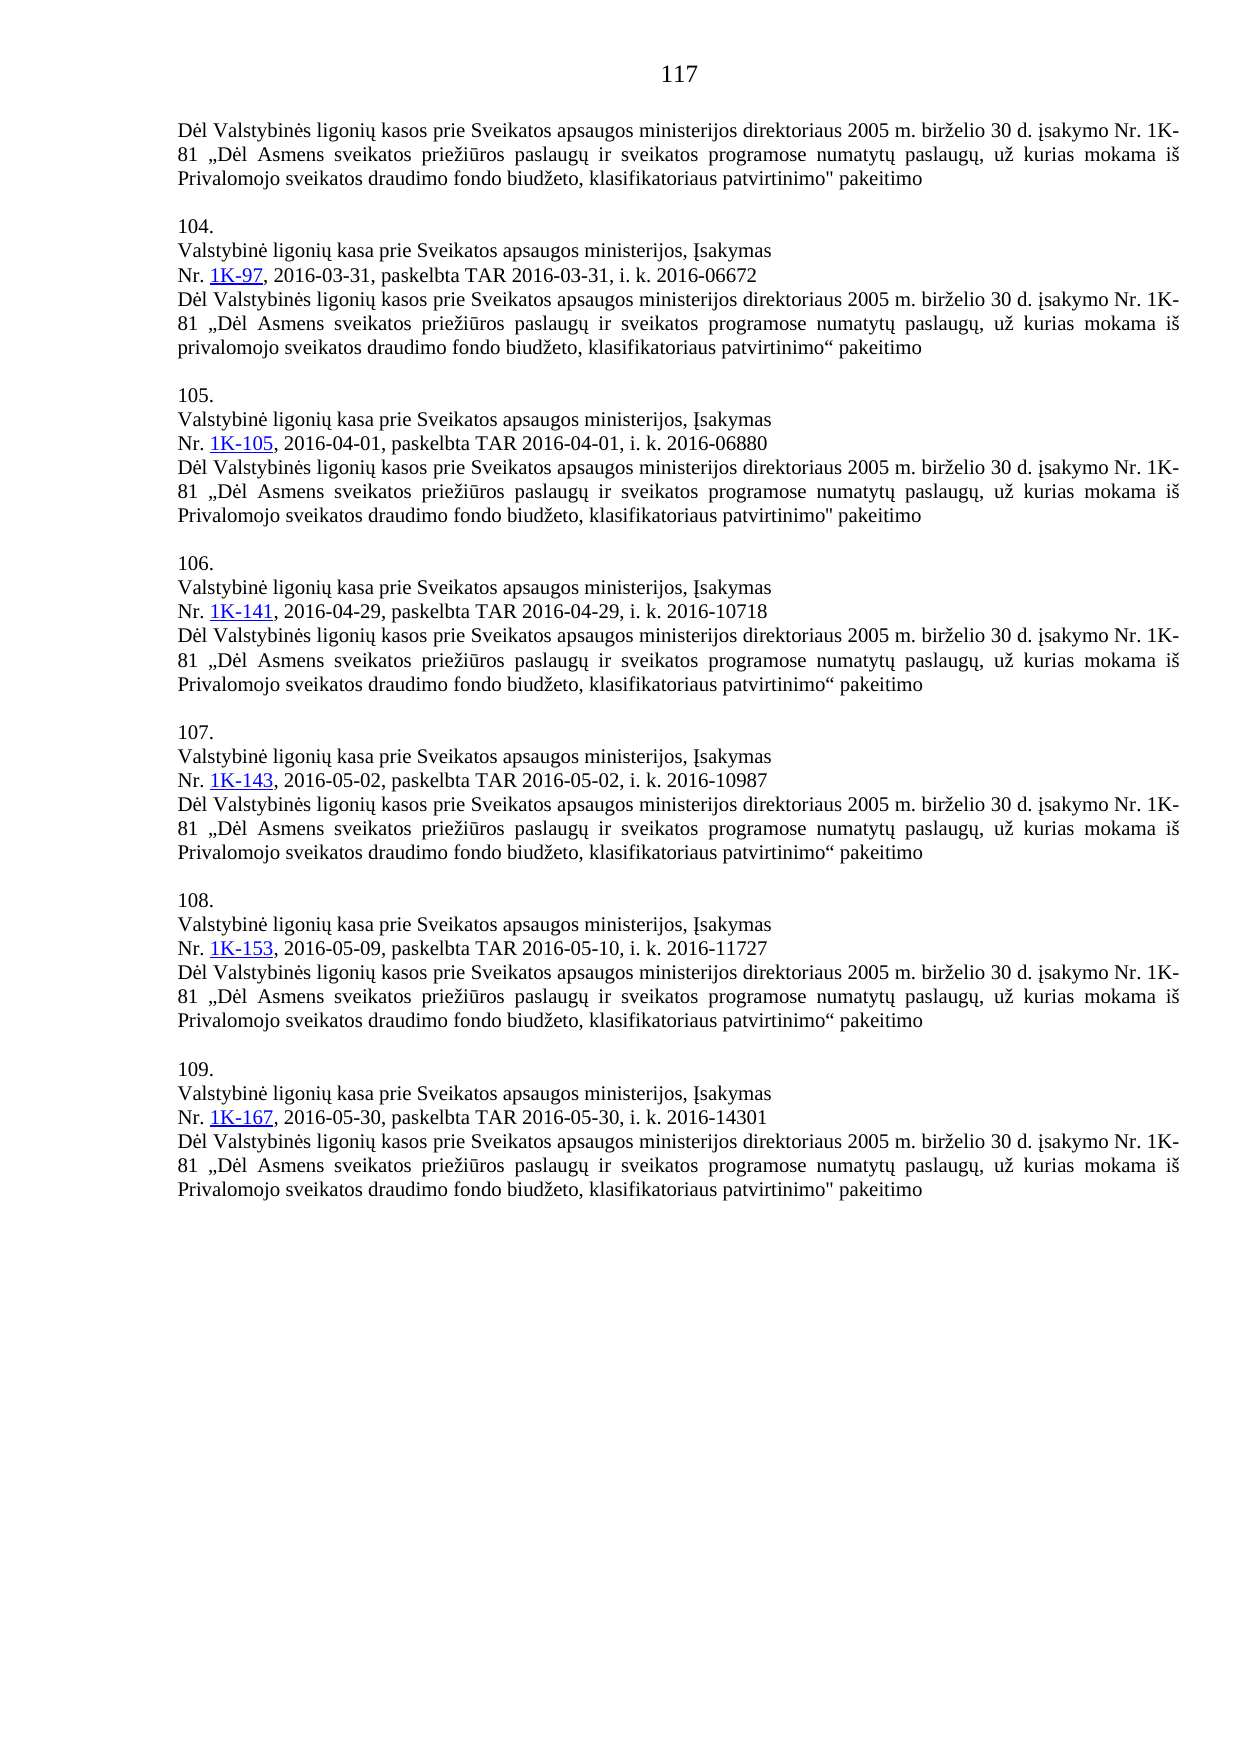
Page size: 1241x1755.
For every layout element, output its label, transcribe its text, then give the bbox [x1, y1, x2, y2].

text Valstybinė ligonių kasa prie Sveikatos apsaugos ministerijos, Įsakymas [177, 1081, 1181, 1105]
text Dėl Valstybinės ligonių kasos prie Sveikatos apsaugos ministerijos direktoriaus 2005 m. birželio 30 d. įsakymo Nr. 1K-81 „Dėl Asmens sveikatos priežiūros paslaugų ir sveikatos programose numatytų paslaugų, už kurias mokama iš Privalomojo sveikatos draudimo fondo biudžeto, klasifikatoriaus patvirtinimo“ pakeitimo [177, 960, 1181, 1032]
text Valstybinė ligonių kasa prie Sveikatos apsaugos ministerijos, Įsakymas [177, 744, 1181, 768]
text 109. [177, 1057, 1181, 1081]
text 105. [177, 383, 1181, 407]
text Valstybinė ligonių kasa prie Sveikatos apsaugos ministerijos, Įsakymas [177, 912, 1181, 936]
text Nr. 1K-153, 2016-05-09, paskelbta TAR 2016-05-10, i. k. 2016-11727 [177, 936, 1181, 960]
text Nr. 1K-105, 2016-04-01, paskelbta TAR 2016-04-01, i. k. 2016-06880 [177, 431, 1181, 455]
text Dėl Valstybinės ligonių kasos prie Sveikatos apsaugos ministerijos direktoriaus 2005 m. birželio 30 d. įsakymo Nr. 1K-81 „Dėl Asmens sveikatos priežiūros paslaugų ir sveikatos programose numatytų paslaugų, už kurias mokama iš Privalomojo sveikatos draudimo fondo biudžeto, klasifikatoriaus patvirtinimo“ pakeitimo [177, 792, 1181, 864]
text Nr. 1K-141, 2016-04-29, paskelbta TAR 2016-04-29, i. k. 2016-10718 [177, 599, 1181, 623]
text Valstybinė ligonių kasa prie Sveikatos apsaugos ministerijos, Įsakymas [177, 238, 1181, 262]
text 108. [177, 888, 1181, 912]
text Dėl Valstybinės ligonių kasos prie Sveikatos apsaugos ministerijos direktoriaus 2005 m. birželio 30 d. įsakymo Nr. 1K-81 „Dėl Asmens sveikatos priežiūros paslaugų ir sveikatos programose numatytų paslaugų, už kurias mokama iš Privalomojo sveikatos draudimo fondo biudžeto, klasifikatoriaus patvirtinimo“ pakeitimo [177, 623, 1181, 696]
text Dėl Valstybinės ligonių kasos prie Sveikatos apsaugos ministerijos direktoriaus 2005 m. birželio 30 d. įsakymo Nr. 1K-81 „Dėl Asmens sveikatos priežiūros paslaugų ir sveikatos programose numatytų paslaugų, už kurias mokama iš Privalomojo sveikatos draudimo fondo biudžeto, klasifikatoriaus patvirtinimo'' pakeitimo [177, 455, 1181, 527]
text Dėl Valstybinės ligonių kasos prie Sveikatos apsaugos ministerijos direktoriaus 2005 m. birželio 30 d. įsakymo Nr. 1K-81 „Dėl Asmens sveikatos priežiūros paslaugų ir sveikatos programose numatytų paslaugų, už kurias mokama iš Privalomojo sveikatos draudimo fondo biudžeto, klasifikatoriaus patvirtinimo" pakeitimo [177, 1129, 1181, 1201]
text Dėl Valstybinės ligonių kasos prie Sveikatos apsaugos ministerijos direktoriaus 2005 m. birželio 30 d. įsakymo Nr. 1K-81 „Dėl Asmens sveikatos priežiūros paslaugų ir sveikatos programose numatytų paslaugų, už kurias mokama iš Privalomojo sveikatos draudimo fondo biudžeto, klasifikatoriaus patvirtinimo" pakeitimo [177, 118, 1181, 190]
text Valstybinė ligonių kasa prie Sveikatos apsaugos ministerijos, Įsakymas [177, 575, 1181, 599]
text Valstybinė ligonių kasa prie Sveikatos apsaugos ministerijos, Įsakymas [177, 407, 1181, 431]
text 107. [177, 720, 1181, 744]
text Nr. 1K-143, 2016-05-02, paskelbta TAR 2016-05-02, i. k. 2016-10987 [177, 768, 1181, 792]
text 106. [177, 551, 1181, 575]
text Dėl Valstybinės ligonių kasos prie Sveikatos apsaugos ministerijos direktoriaus 2005 m. birželio 30 d. įsakymo Nr. 1K-81 „Dėl Asmens sveikatos priežiūros paslaugų ir sveikatos programose numatytų paslaugų, už kurias mokama iš privalomojo sveikatos draudimo fondo biudžeto, klasifikatoriaus patvirtinimo“ pakeitimo [177, 287, 1181, 359]
text 104. [177, 214, 1181, 238]
text Nr. 1K-97, 2016-03-31, paskelbta TAR 2016-03-31, i. k. 2016-06672 [177, 262, 1181, 287]
text Nr. 1K-167, 2016-05-30, paskelbta TAR 2016-05-30, i. k. 2016-14301 [177, 1105, 1181, 1129]
